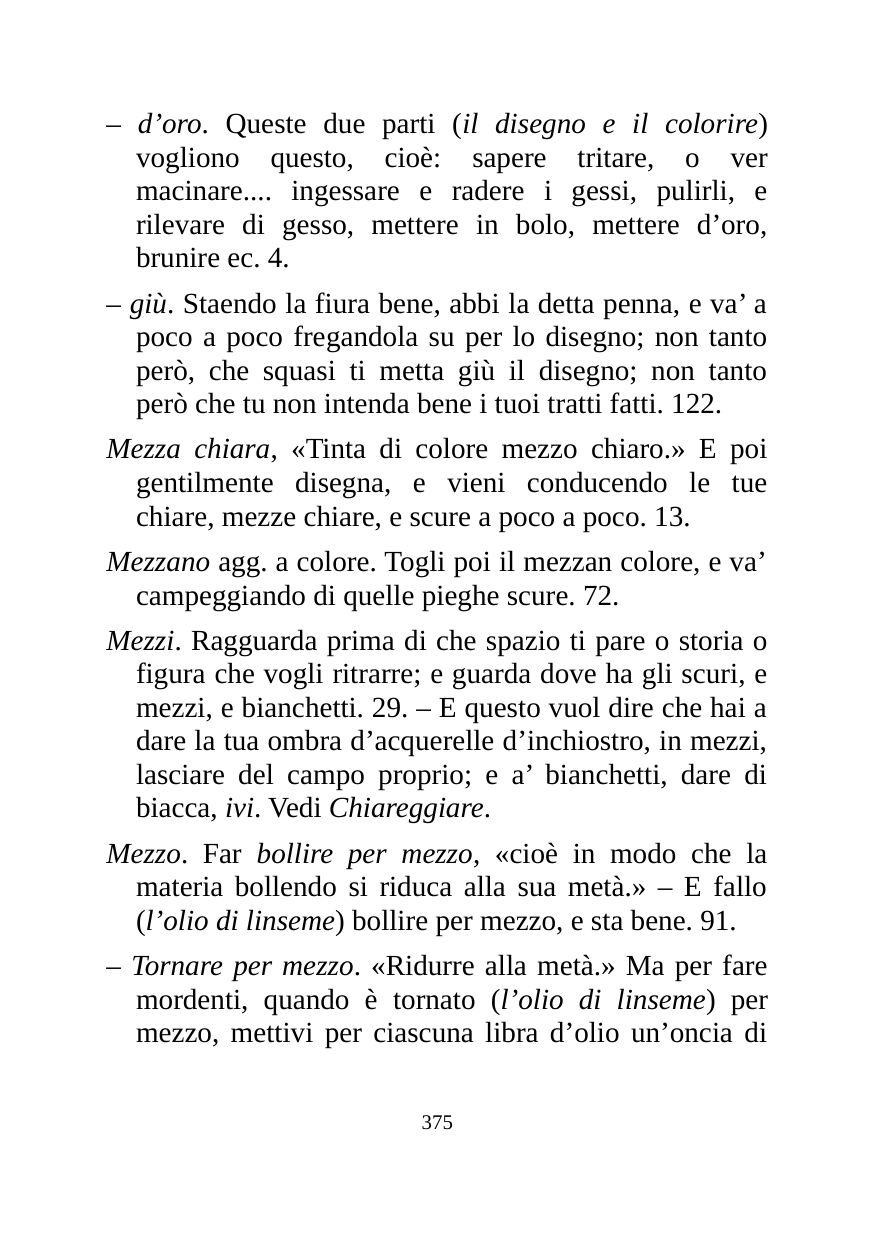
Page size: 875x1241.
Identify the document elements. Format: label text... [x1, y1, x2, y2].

text – d’oro. Queste due parti (il disegno e il colorire) vogliono questo, cioè: sapere tritare, o ver macinare.... ingessare e radere i gessi, pulirli, e rilevare di gesso, mettere in bolo, mettere d’oro, brunire ec. 4. [106, 106, 768, 274]
text Mezzi. Ragguarda prima di che spazio ti pare o storia o figura che vogli ritrarre; e guarda dove ha gli scuri, e mezzi, e bianchetti. 29. – E questo vuol dire che hai a dare la tua ombra d’acquerelle d’inchiostro, in mezzi, lasciare del campo proprio; e a’ bianchetti, dare di biacca, ivi. Vedi Chiareggiare. [106, 623, 768, 824]
text – giù. Staendo la fiura bene, abbi la detta penna, e va’ a poco a poco fregandola su per lo disegno; non tanto però, che squasi ti metta giù il disegno; non tanto però che tu non intenda bene i tuoi tratti fatti. 122. [106, 286, 768, 420]
text Mezza chiara, «Tinta di colore mezzo chiaro.» E poi gentilmente disegna, e vieni conducendo le tue chiare, mezze chiare, e scure a poco a poco. 13. [106, 432, 768, 532]
text Mezzo. Far bollire per mezzo, «cioè in modo che la materia bollendo si riduca alla sua metà.» – E fallo (l’olio di linseme) bollire per mezzo, e sta bene. 91. [106, 836, 768, 937]
text Mezzano agg. a colore. Togli poi il mezzan colore, e va’ campeggiando di quelle pieghe scure. 72. [106, 544, 768, 611]
text – Tornare per mezzo. «Ridurre alla metà.» Ma per fare mordenti, quando è tornato (l’olio di linseme) per mezzo, mettivi per ciascuna libra d’olio un’oncia di [106, 948, 768, 1049]
